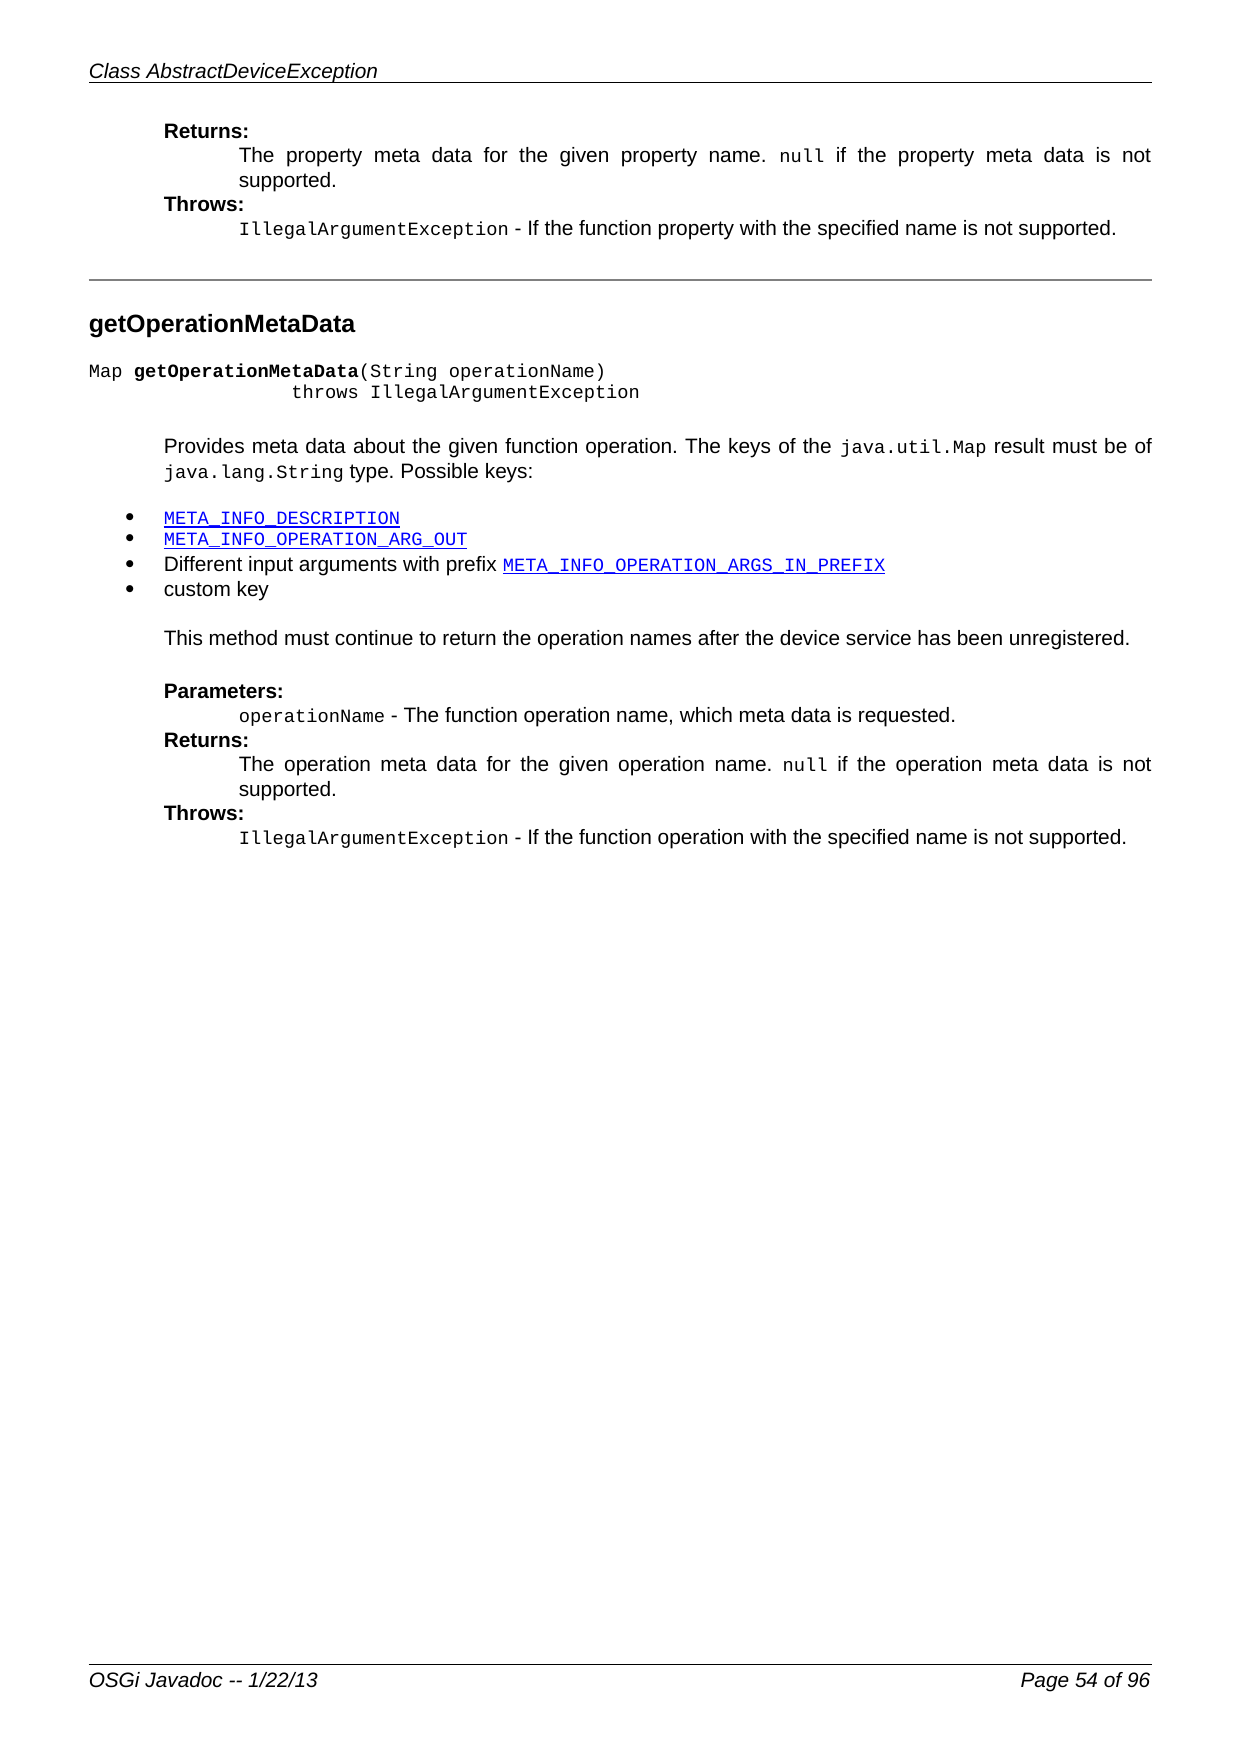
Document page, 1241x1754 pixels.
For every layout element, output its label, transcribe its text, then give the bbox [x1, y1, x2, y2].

text IllegalArgumentException - If the function property with the specified name is not supported. [238, 216, 1152, 241]
text This method must continue to return the operation names after the device service has been unregistered. [163, 626, 1152, 650]
text The property meta data for the given property name. null if the property meta data is not supported. [238, 142, 1152, 192]
text Throws: [163, 801, 1152, 825]
text Provides meta data about the given function operation. The keys of the java.util.Map result must be of java.lang.String type. Possible keys: [163, 433, 1152, 484]
text Returns: [163, 728, 1152, 752]
text Returns: [163, 118, 1152, 142]
list Different input arguments with prefix META_INFO_OPERATION_ARGS_IN_PREFIX [126, 551, 1152, 577]
list META_INFO_OPERATION_ARG_OUT [126, 530, 1152, 551]
text operationName - The function operation name, which meta data is requested. [238, 703, 1152, 728]
text IllegalArgumentException - If the function operation with the specified name is not supported. [238, 825, 1152, 850]
text Map getOperationMetaData(String operationName) throws IllegalArgumentException [88, 362, 1152, 404]
subtitle getOperationMetaData [88, 309, 1152, 338]
list META_INFO_DESCRIPTION [126, 509, 1152, 530]
text Throws: [163, 192, 1152, 216]
list custom key [126, 577, 1152, 601]
text Parameters: [163, 679, 1152, 703]
text The operation meta data for the given operation name. null if the operation meta data is not supported. [238, 752, 1152, 801]
